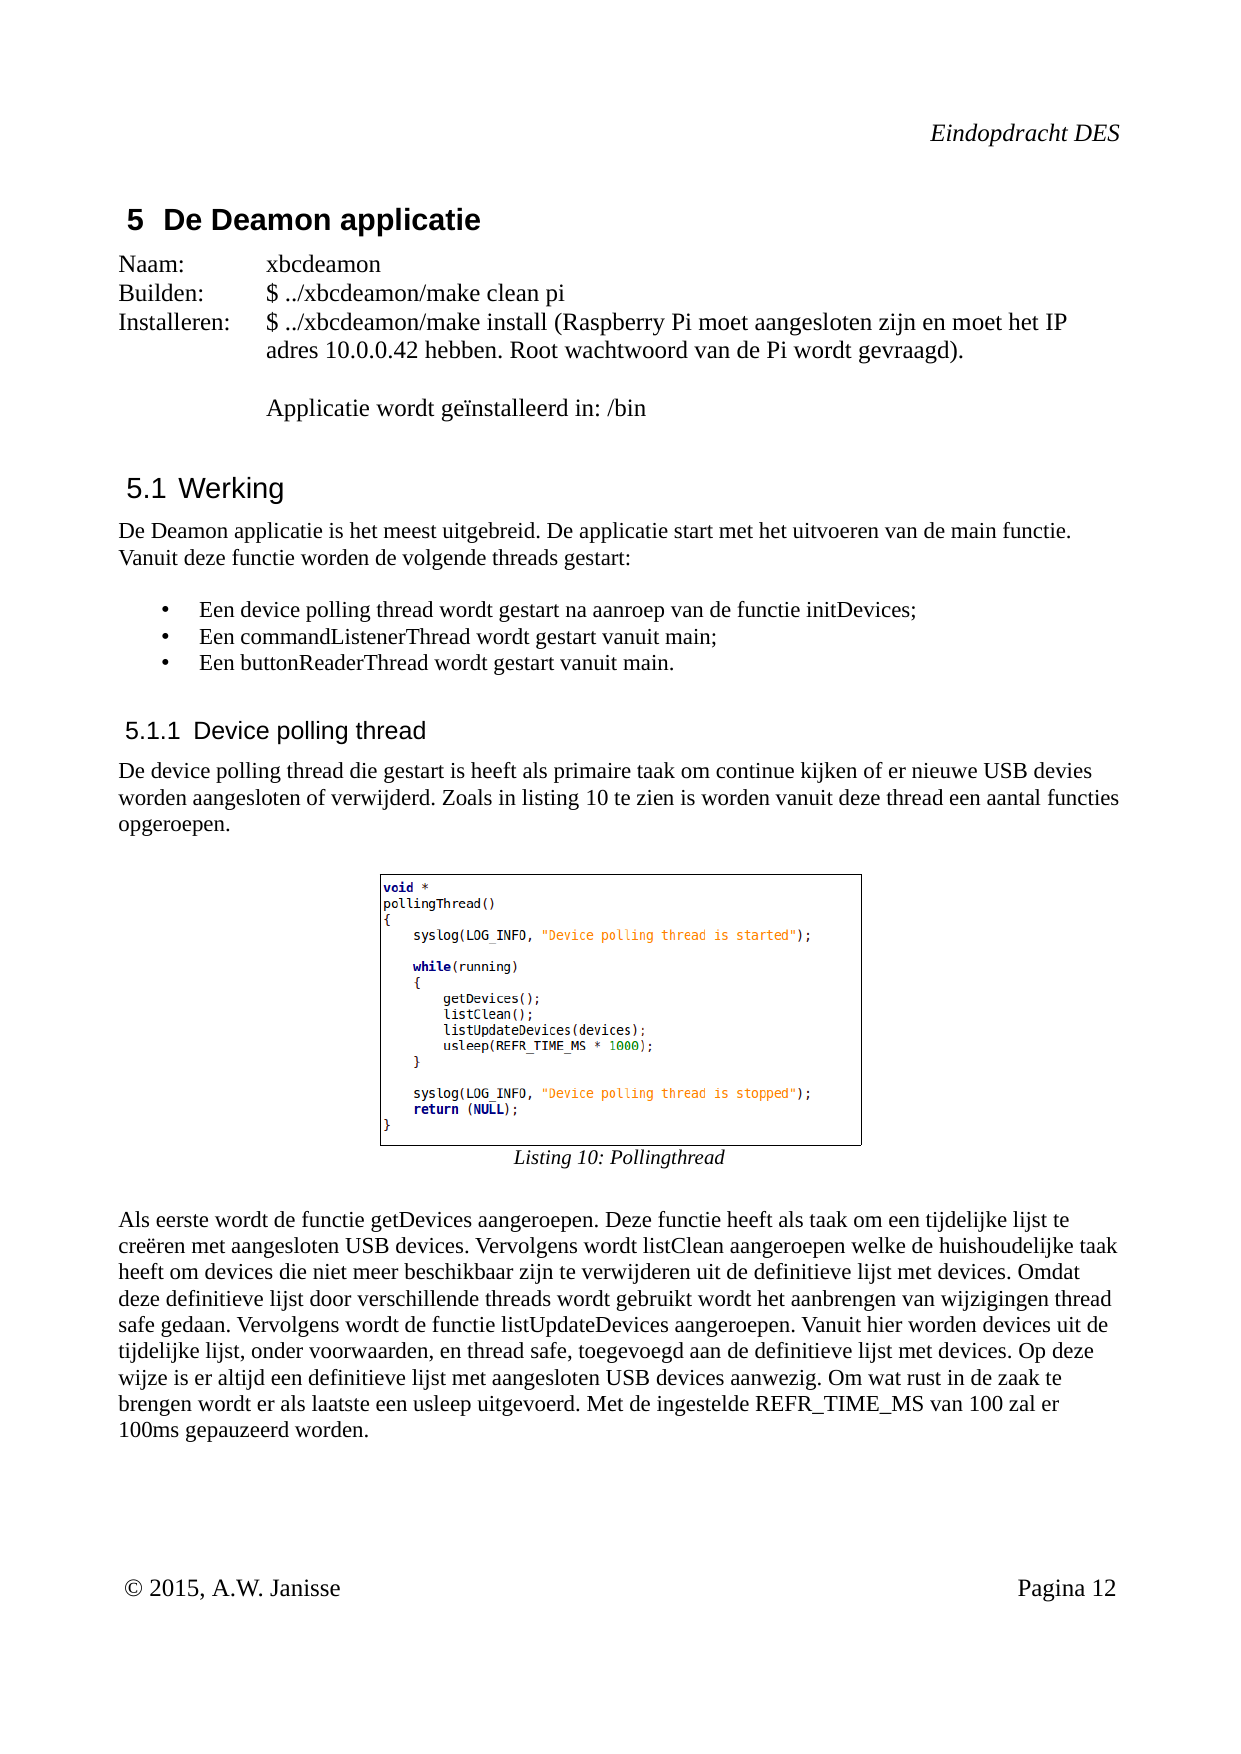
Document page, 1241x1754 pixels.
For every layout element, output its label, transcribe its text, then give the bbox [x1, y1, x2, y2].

text Builden: $ ../xbcdeamon/make clean pi [118, 278, 1122, 307]
text Als eerste wordt de functie getDevices aangeroepen. Deze functie heeft als taak om een tijdelijke lijst te creëren met aangesloten USB devices. Vervolgens wordt listClean aangeroepen welke de huishoudelijke taak heeft om devices die niet meer beschikbaar zijn te verwijderen uit de definitieve lijst met devices. Omdat deze definitieve lijst door verschillende threads wordt gebruikt wordt het aanbrengen van wijzigingen thread safe gedaan. Vervolgens wordt de functie listUpdateDevices aangeroepen. Vanuit hier worden devices uit de tijdelijke lijst, onder voorwaarden, en thread safe, toegevoegd aan de definitieve lijst met devices. Op deze wijze is er altijd een definitieve lijst met aangesloten USB devices aanwezig. Om wat rust in de zaak te brengen wordt er als laatste een usleep uitgevoerd. Met de ingestelde REFR_TIME_MS van 100 zal er 100ms gepauzeerd worden. [118, 1206, 1122, 1443]
list Listing 10: Pollingthread [379, 1142, 861, 1169]
text De device polling thread die gestart is heeft als primaire taak om continue kijken of er nieuwe USB devies worden aangesloten of verwijderd. Zoals in listing 10 te zien is worden vanuit deze thread een aantal functies opgeroepen. [118, 758, 1122, 837]
picture [382, 877, 858, 1142]
list Een buttonReaderThread wordt gestart vanuit main. [161, 649, 1122, 675]
text Installeren: $ ../xbcdeamon/make install (Raspberry Pi moet aangesloten zijn en moet het IP adres 10.0.0.42 hebben. Root wachtwoord van de Pi wordt gevraagd). [118, 307, 1122, 364]
text De Deamon applicatie is het meest uitgebreid. De applicatie start met het uitvoeren van de main functie. Vanuit deze functie worden de volgende threads gestart: [118, 517, 1122, 570]
text Naam: xbcdeamon [118, 249, 1122, 278]
subtitle Werking [118, 471, 1122, 505]
subtitle Device polling thread [118, 716, 1122, 745]
list Een commandListenerThread wordt gestart vanuit main; [161, 623, 1122, 649]
list Een device polling thread wordt gestart na aanroep van de functie initDevices; [161, 596, 1122, 623]
subtitle De Deamon applicatie [118, 201, 1122, 237]
text Applicatie wordt geïnstalleerd in: /bin [118, 393, 1122, 422]
